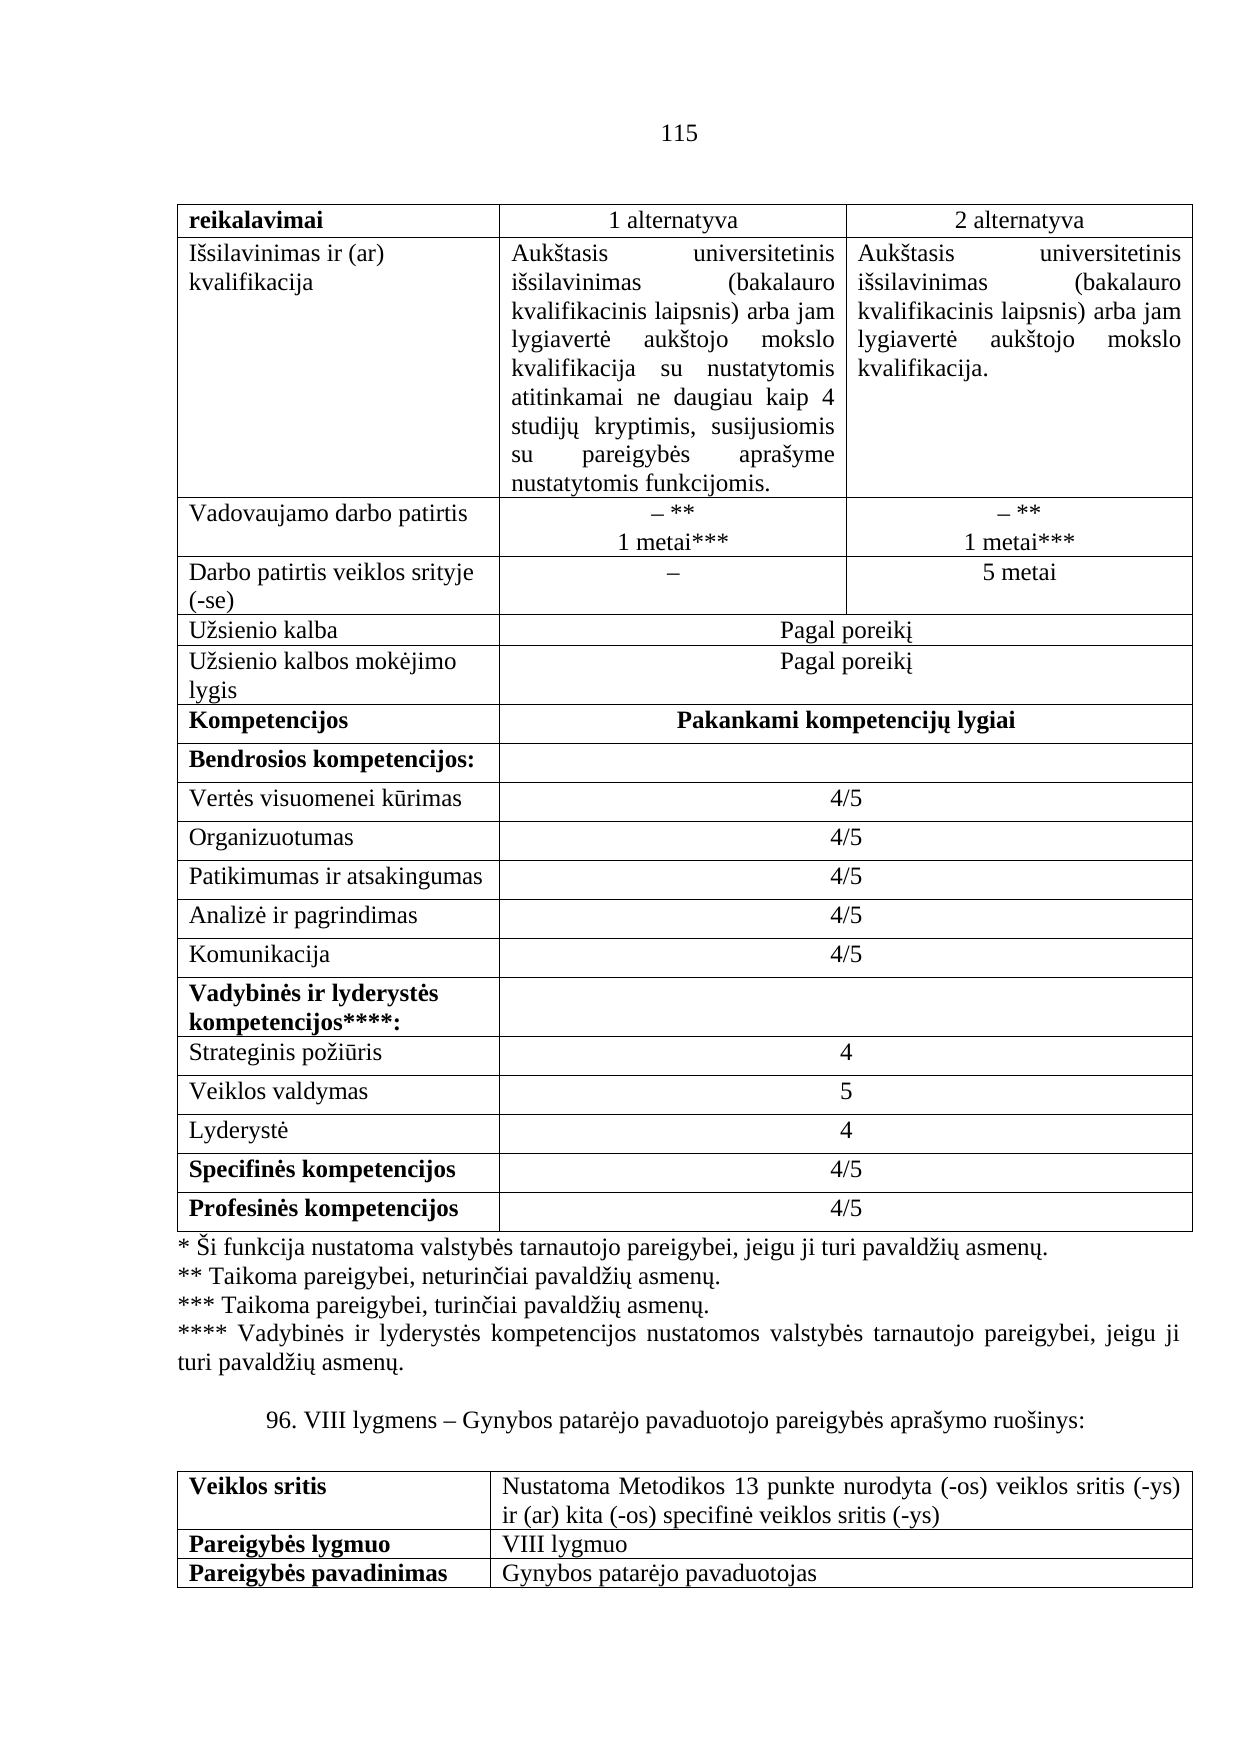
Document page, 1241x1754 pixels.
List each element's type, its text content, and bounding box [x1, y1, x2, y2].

table_cell 4/5 [500, 861, 1192, 899]
table_header Veiklos sritis [178, 1472, 490, 1529]
table_cell Lyderystė [178, 1115, 499, 1153]
table_cell Vertės visuomenei kūrimas [178, 783, 499, 821]
text **** Vadybinės ir lyderystės kompetencijos nustatomos valstybės tarnautojo pareigybei, jeigu ji turi pavaldžių asmenų. [177, 1318, 1181, 1376]
table_cell Gynybos patarėjo pavaduotojas [491, 1559, 1192, 1587]
table_cell – ** 1 metai*** [847, 498, 1192, 556]
table_cell Bendrosios kompetencijos: [178, 744, 499, 782]
table_cell Specifinės kompetencijos [178, 1154, 499, 1192]
table_cell 4 [500, 1115, 1192, 1153]
table_cell 1 alternatyva [500, 205, 846, 237]
table_cell Analizė ir pagrindimas [178, 900, 499, 938]
table_cell reikalavimai [178, 205, 499, 237]
table_cell Vadybinės ir lyderystės kompetencijos****: [178, 978, 499, 1036]
table_cell Vadovaujamo darbo patirtis [178, 498, 499, 556]
table_cell Kompetencijos [178, 705, 499, 743]
table_cell 4/5 [500, 822, 1192, 860]
table_cell Išsilavinimas ir (ar) kvalifikacija [178, 238, 499, 497]
text ** Taikoma pareigybei, neturinčiai pavaldžių asmenų. [177, 1261, 1181, 1290]
text * Ši funkcija nustatoma valstybės tarnautojo pareigybei, jeigu ji turi pavaldžių asmenų. [177, 1232, 1181, 1261]
text 96. VIII lygmens – Gynybos patarėjo pavaduotojo pareigybės aprašymo ruošinys: [177, 1405, 1181, 1433]
table_cell Pareigybės lygmuo [178, 1530, 490, 1558]
table_cell Darbo patirtis veiklos srityje (-se) [178, 557, 499, 614]
table_cell Pagal poreikį [500, 646, 1192, 704]
table_cell Pagal poreikį [500, 615, 1192, 645]
table_cell Pareigybės pavadinimas [178, 1559, 490, 1587]
table_cell – ** 1 metai*** [500, 498, 846, 556]
table_cell 4/5 [500, 1154, 1192, 1192]
table_header Nustatoma Metodikos 13 punkte nurodyta (-os) veiklos sritis (-ys) ir (ar) kita (-os) specifinė veiklos sritis (-ys) [491, 1472, 1192, 1529]
table_cell VIII lygmuo [491, 1530, 1192, 1558]
table_cell [500, 744, 1192, 782]
table_cell Veiklos valdymas [178, 1076, 499, 1114]
table_cell 4/5 [500, 900, 1192, 938]
table_cell Pakankami kompetencijų lygiai [500, 705, 1192, 743]
table_cell Aukštasis universitetinis išsilavinimas (bakalauro kvalifikacinis laipsnis) arba jam lygiavertė aukštojo mokslo kvalifikacija. [847, 238, 1192, 497]
table_cell Strateginis požiūris [178, 1037, 499, 1075]
table_cell 5 [500, 1076, 1192, 1114]
table_cell 4/5 [500, 939, 1192, 977]
table_cell 4/5 [500, 783, 1192, 821]
table_cell Profesinės kompetencijos [178, 1193, 499, 1231]
table_cell [500, 978, 1192, 1036]
text *** Taikoma pareigybei, turinčiai pavaldžių asmenų. [177, 1290, 1181, 1318]
table_cell 4 [500, 1037, 1192, 1075]
table_cell Užsienio kalba [178, 615, 499, 645]
table_cell Komunikacija [178, 939, 499, 977]
table_cell Patikimumas ir atsakingumas [178, 861, 499, 899]
table_cell Užsienio kalbos mokėjimo lygis [178, 646, 499, 704]
table_cell 2 alternatyva [847, 205, 1192, 237]
table_cell Organizuotumas [178, 822, 499, 860]
table_cell Aukštasis universitetinis išsilavinimas (bakalauro kvalifikacinis laipsnis) arba jam lygiavertė aukštojo mokslo kvalifikacija su nustatytomis atitinkamai ne daugiau kaip 4 studijų kryptimis, susijusiomis su pareigybės aprašyme nustatytomis funkcijomis. [500, 238, 846, 497]
table_cell – [500, 557, 846, 614]
table_cell 5 metai [847, 557, 1192, 614]
table_cell 4/5 [500, 1193, 1192, 1231]
